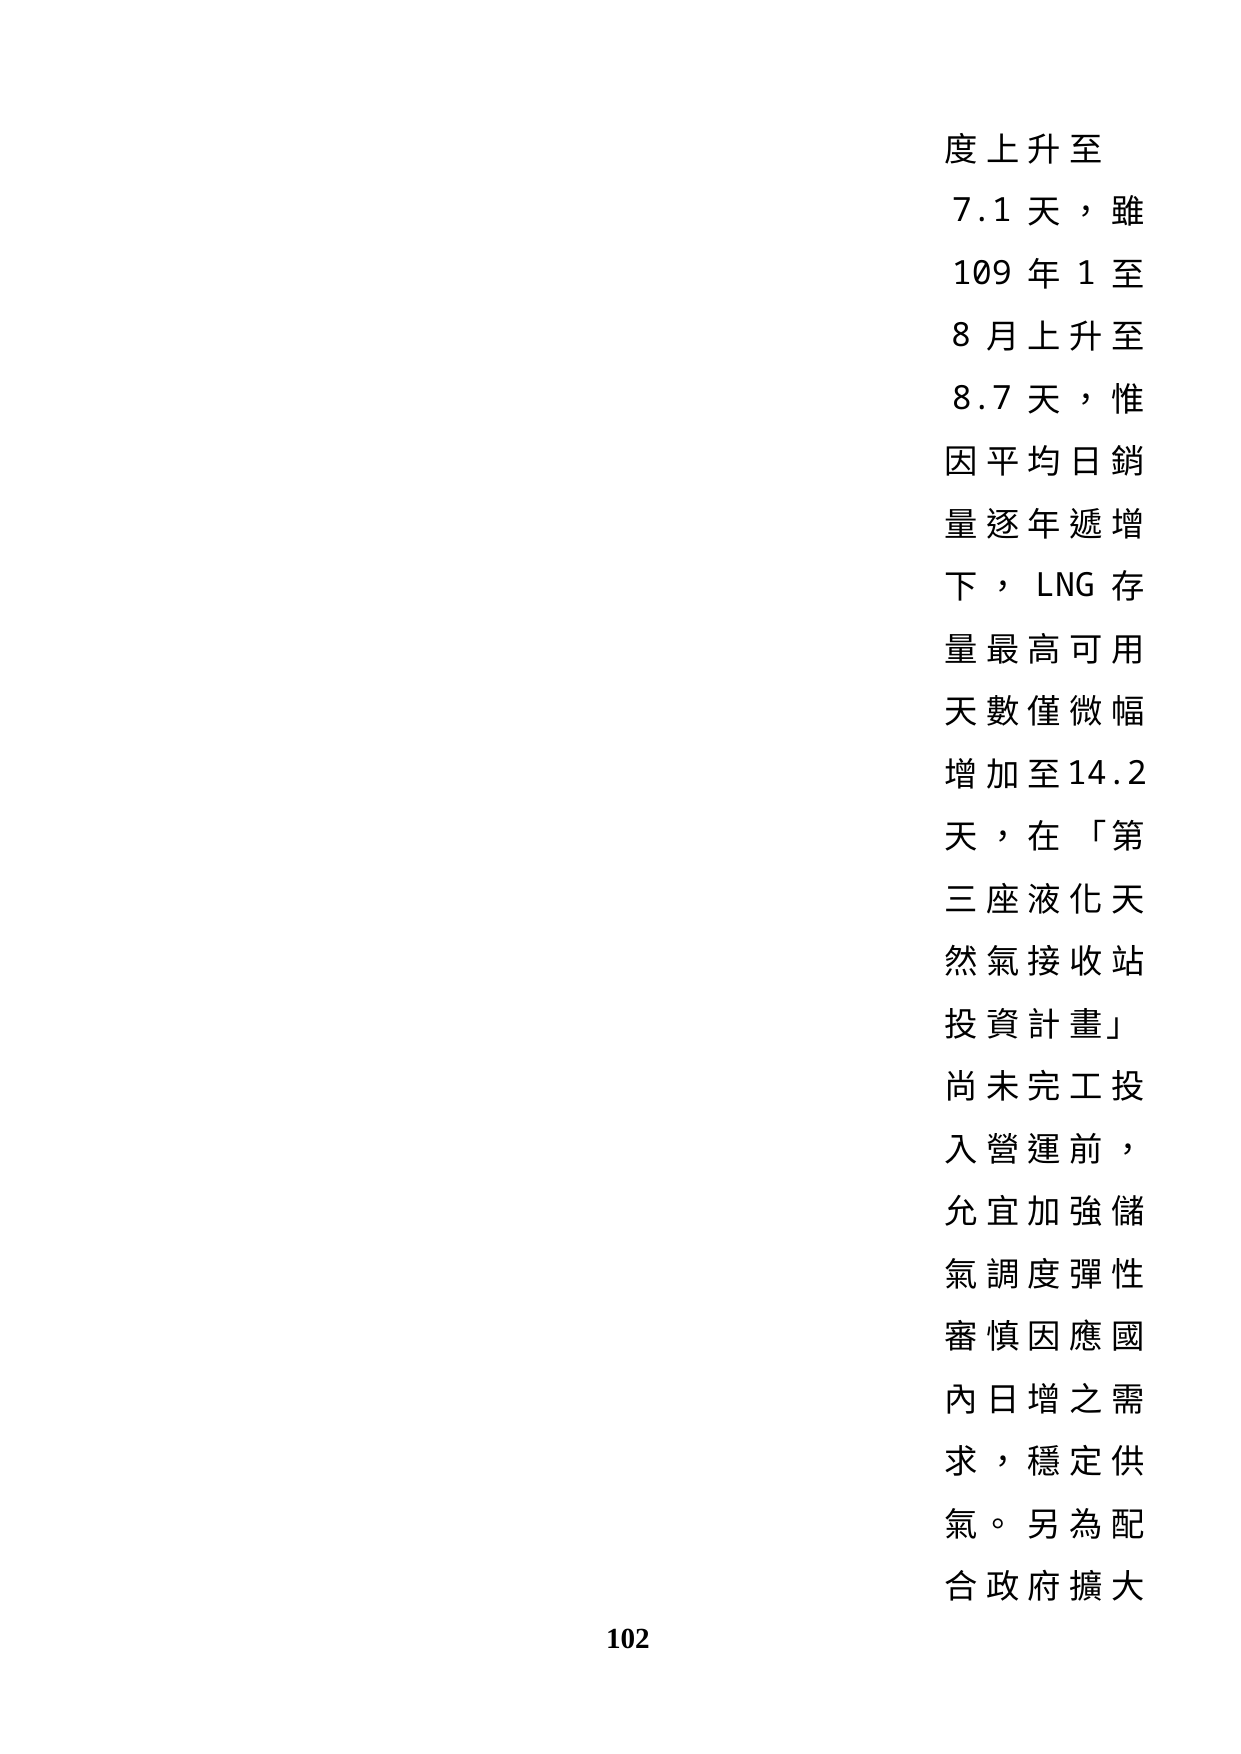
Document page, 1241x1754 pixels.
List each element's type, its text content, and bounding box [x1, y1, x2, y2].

list 度上升至7.1天，雖109年1至8月上升至8.7天，惟因平均日銷量逐年遞增下，LNG存量最高可用天數僅微幅增加至14.2天，在「第三座液化天然氣接收站投資計畫」尚未完工投入營運前，允宜加強儲氣調度彈性審慎因應國內日增之需求，穩定供氣。另為配合政府擴大 [849, 105, 1148, 1605]
